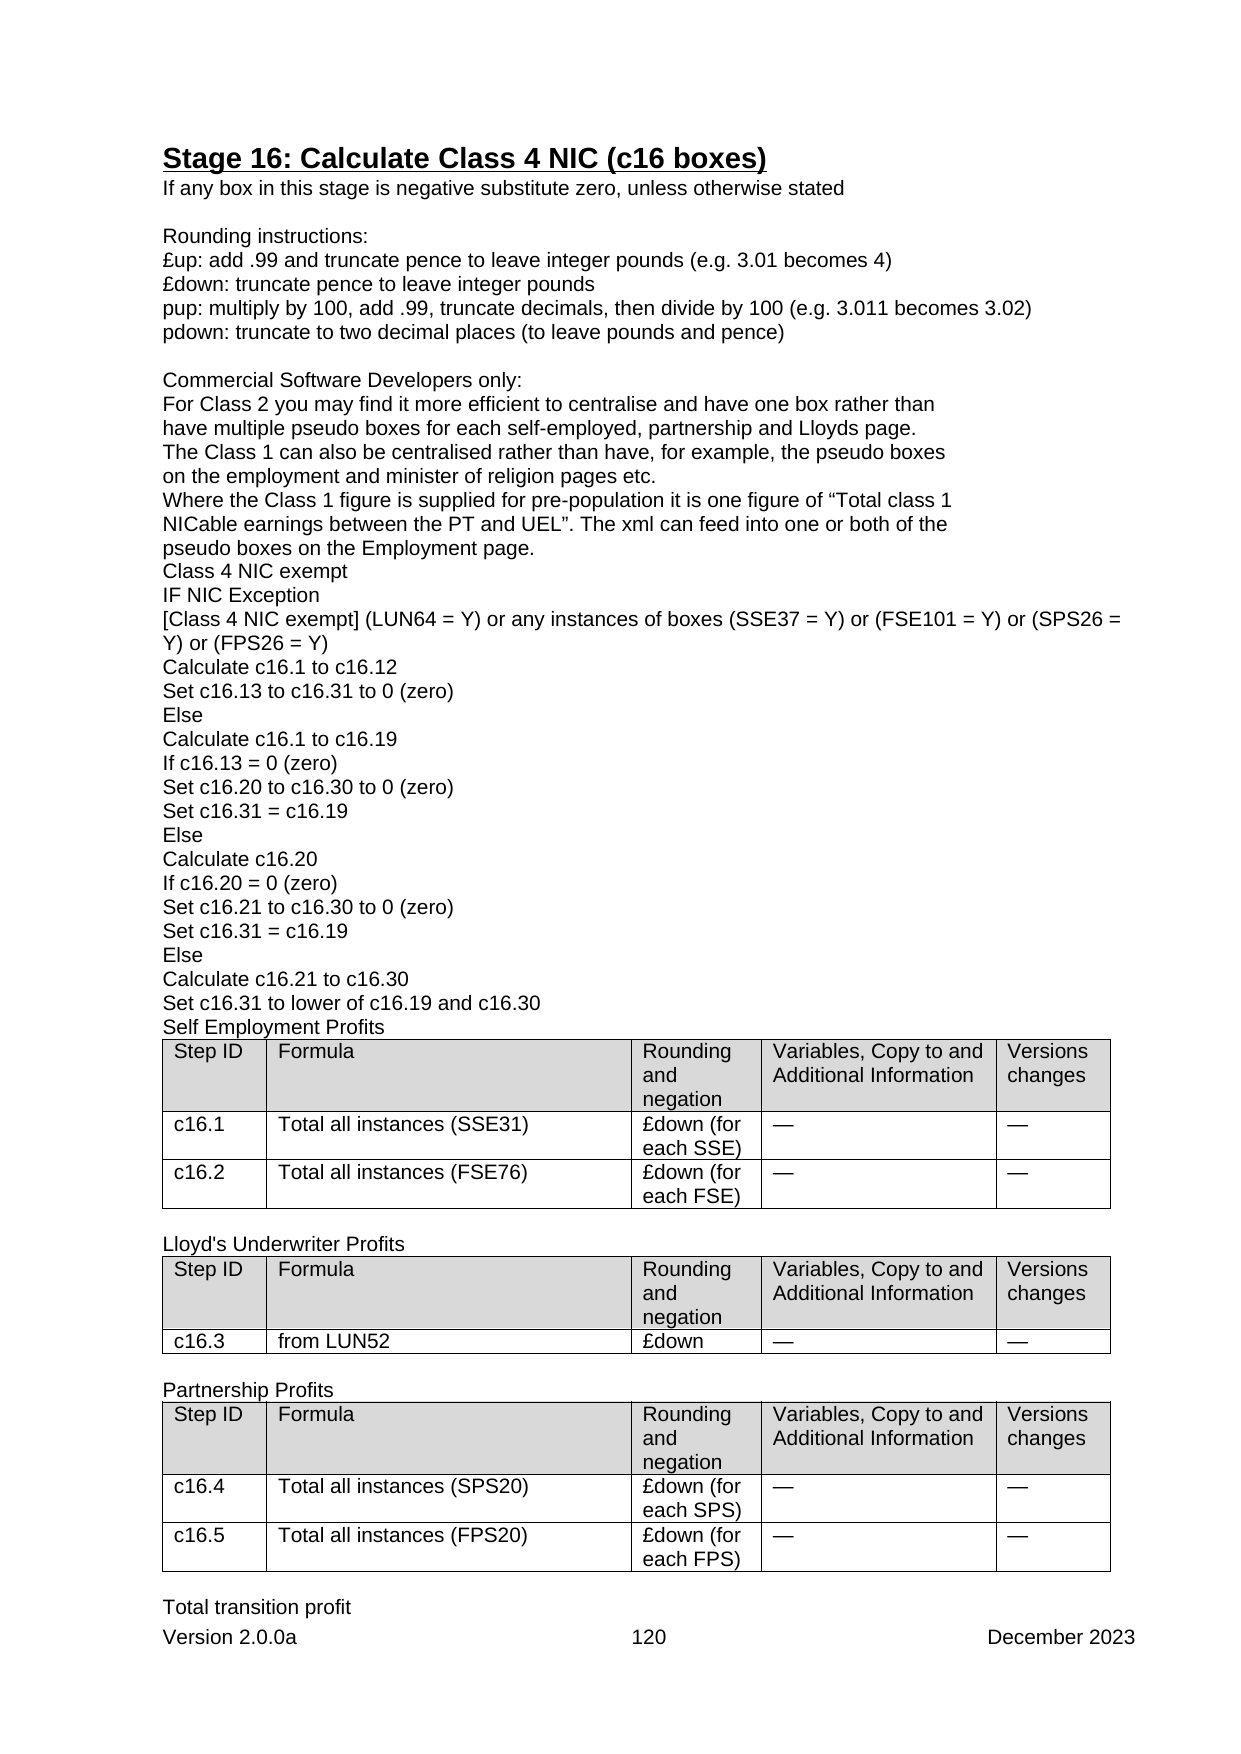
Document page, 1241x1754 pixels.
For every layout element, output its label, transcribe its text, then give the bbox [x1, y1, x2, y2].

text Lloyd's Underwriter Profits [162, 1232, 1135, 1256]
text Class 4 NIC exempt [162, 559, 1135, 583]
table_header Formula [267, 1403, 631, 1474]
subtitle Stage 16: Calculate Class 4 NIC (c16 boxes) [162, 141, 1135, 175]
text Calculate c16.20 [162, 847, 1135, 871]
table_cell — [762, 1523, 996, 1571]
table_cell £down [632, 1330, 761, 1353]
table_cell Total all instances (SSE31) [267, 1112, 631, 1159]
table_cell — [997, 1330, 1110, 1353]
table_header Variables, Copy to and Additional Information [762, 1403, 996, 1474]
table_cell — [762, 1160, 996, 1208]
text Set c16.31 = c16.19 [162, 919, 1135, 943]
text If c16.20 = 0 (zero) [162, 871, 1135, 895]
text If c16.13 = 0 (zero) [162, 751, 1135, 775]
table_cell c16.3 [163, 1330, 266, 1353]
text IF NIC Exception [162, 583, 1135, 607]
text Calculate c16.1 to c16.12 [162, 655, 1135, 679]
table_cell c16.5 [163, 1523, 266, 1571]
text pseudo boxes on the Employment page. [162, 535, 1135, 559]
table_cell — [762, 1475, 996, 1522]
table_cell £down (for each SPS) [632, 1475, 761, 1522]
table_cell £down (for each SSE) [632, 1112, 761, 1159]
text £down: truncate pence to leave integer pounds [162, 272, 1135, 296]
table_header Rounding and negation [632, 1040, 761, 1111]
text pdown: truncate to two decimal places (to leave pounds and pence) [162, 320, 1135, 344]
text Rounding instructions: [162, 224, 1135, 248]
table_cell — [997, 1523, 1110, 1571]
text For Class 2 you may find it more efficient to centralise and have one box rather than [162, 392, 1135, 416]
text Calculate c16.21 to c16.30 [162, 967, 1135, 991]
text Set c16.20 to c16.30 to 0 (zero) [162, 775, 1135, 799]
text Set c16.31 to lower of c16.19 and c16.30 [162, 991, 1135, 1014]
table_cell from LUN52 [267, 1330, 631, 1353]
table_cell — [997, 1160, 1110, 1208]
table_cell £down (for each FSE) [632, 1160, 761, 1208]
table_header Versions changes [997, 1257, 1110, 1328]
text Commercial Software Developers only: [162, 368, 1135, 392]
table_cell — [762, 1330, 996, 1353]
table_header Formula [267, 1040, 631, 1111]
table_header Variables, Copy to and Additional Information [762, 1040, 996, 1111]
table_cell c16.4 [163, 1475, 266, 1522]
table_header Rounding and negation [632, 1257, 761, 1328]
table_cell — [762, 1112, 996, 1159]
table_header Formula [267, 1257, 631, 1328]
text Else [162, 943, 1135, 967]
text Else [162, 703, 1135, 727]
table_cell Total all instances (FPS20) [267, 1523, 631, 1571]
table_header Step ID [163, 1257, 266, 1328]
text Set c16.31 = c16.19 [162, 799, 1135, 823]
text £up: add .99 and truncate pence to leave integer pounds (e.g. 3.01 becomes 4) [162, 248, 1135, 272]
text Where the Class 1 figure is supplied for pre-population it is one figure of “Total class 1 [162, 487, 1135, 511]
text Partnership Profits [162, 1377, 1135, 1401]
table_cell £down (for each FPS) [632, 1523, 761, 1571]
text have multiple pseudo boxes for each self-employed, partnership and Lloyds page. [162, 416, 1135, 439]
text Set c16.21 to c16.30 to 0 (zero) [162, 895, 1135, 919]
text Else [162, 823, 1135, 847]
table_cell Total all instances (FSE76) [267, 1160, 631, 1208]
text The Class 1 can also be centralised rather than have, for example, the pseudo boxes [162, 439, 1135, 463]
table_header Step ID [163, 1040, 266, 1111]
table_header Versions changes [997, 1040, 1110, 1111]
table_header Versions changes [997, 1403, 1110, 1474]
text pup: multiply by 100, add .99, truncate decimals, then divide by 100 (e.g. 3.011 becomes 3.02) [162, 296, 1135, 320]
text Self Employment Profits [162, 1014, 1135, 1038]
table_cell — [997, 1112, 1110, 1159]
text NICable earnings between the PT and UEL”. The xml can feed into one or both of the [162, 511, 1135, 535]
table_cell c16.1 [163, 1112, 266, 1159]
text Calculate c16.1 to c16.19 [162, 727, 1135, 751]
text [Class 4 NIC exempt] (LUN64 = Y) or any instances of boxes (SSE37 = Y) or (FSE101 = Y) or (SPS26 = Y) or (FPS26 = Y) [162, 607, 1135, 655]
table_cell — [997, 1475, 1110, 1522]
table_cell Total all instances (SPS20) [267, 1475, 631, 1522]
text Set c16.13 to c16.31 to 0 (zero) [162, 679, 1135, 703]
table_cell c16.2 [163, 1160, 266, 1208]
table_header Variables, Copy to and Additional Information [762, 1257, 996, 1328]
text Total transition profit [162, 1595, 1135, 1619]
table_header Step ID [163, 1403, 266, 1474]
text on the employment and minister of religion pages etc. [162, 463, 1135, 487]
text If any box in this stage is negative substitute zero, unless otherwise stated [162, 176, 1135, 200]
table_header Rounding and negation [632, 1403, 761, 1474]
